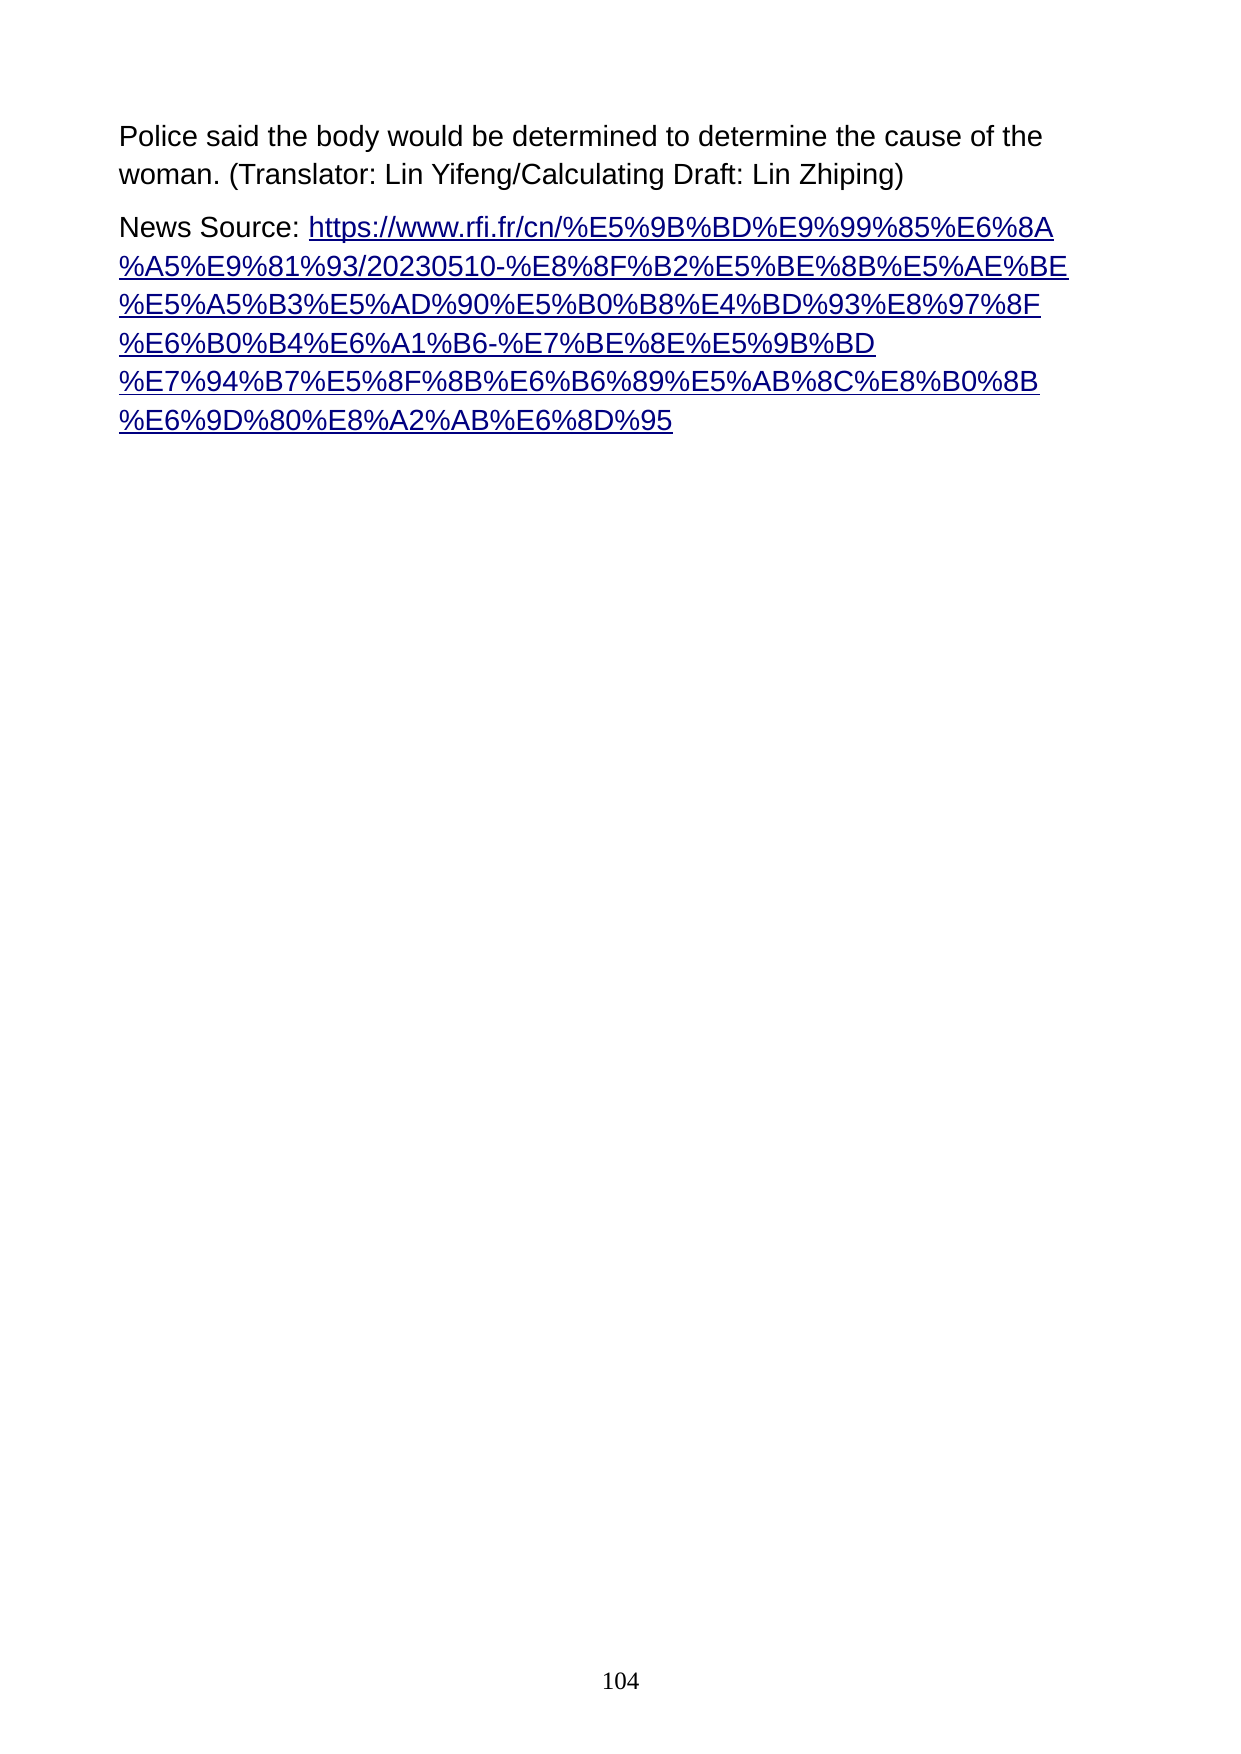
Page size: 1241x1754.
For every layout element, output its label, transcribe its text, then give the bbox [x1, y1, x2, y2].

text News Source: https://www.rfi.fr/cn/%E5%9B%BD%E9%99%85%E6%8A%A5%E9%81%93/20230510-%E8%8F%B2%E5%BE%8B%E5%AE%BE%E5%A5%B3%E5%AD%90%E5%B0%B8%E4%BD%93%E8%97%8F%E6%B0%B4%E6%A1%B6-%E7%BE%8E%E5%9B%BD%E7%94%B7%E5%8F%8B%E6%B6%89%E5%AB%8C%E8%B0%8B%E6%9D%80%E8%A2%AB%E6%8D%95 [118, 210, 1122, 436]
text Police said the body would be determined to determine the cause of the woman. (Translator: Lin Yifeng/Calculating Draft: Lin Zhiping) [118, 118, 1122, 191]
